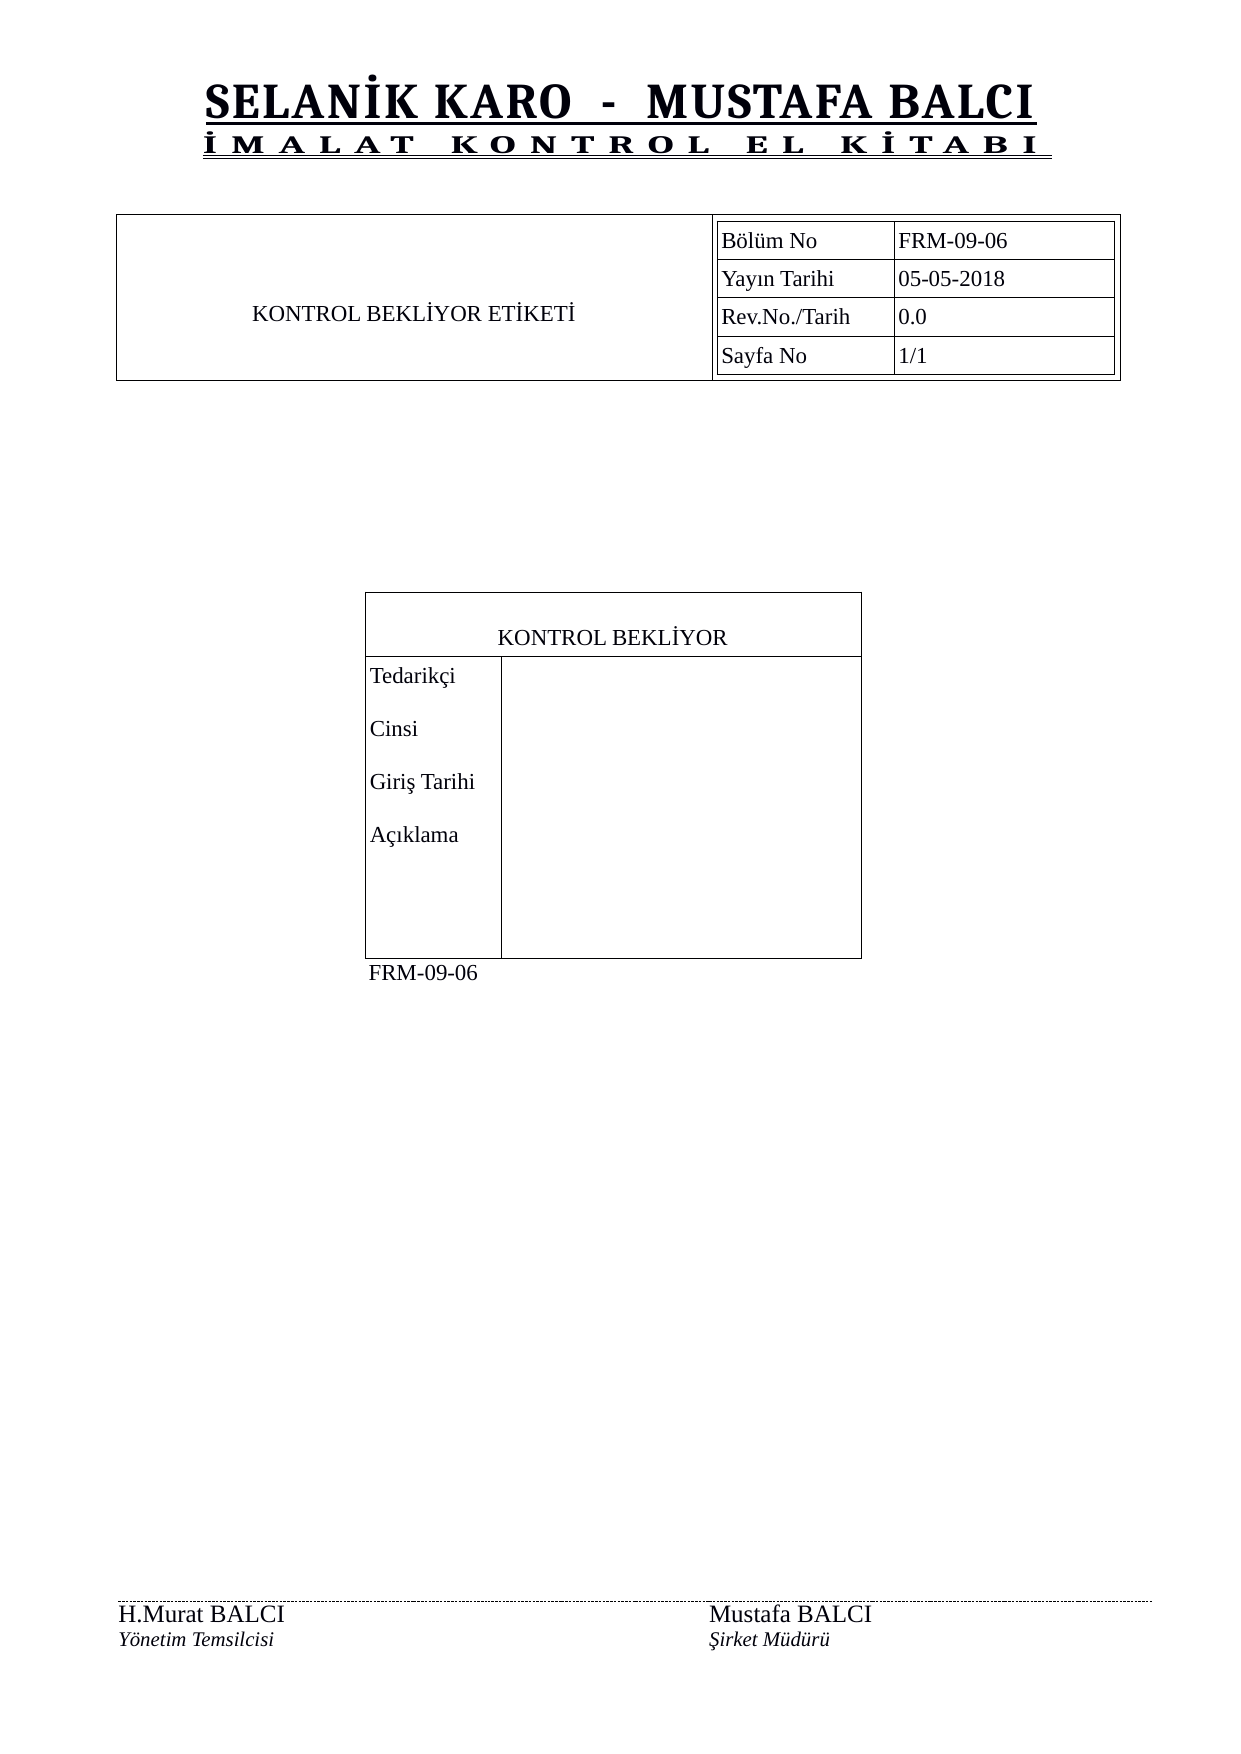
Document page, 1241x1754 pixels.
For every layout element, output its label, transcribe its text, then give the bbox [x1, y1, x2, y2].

table_header KONTROL BEKLİYOR [366, 593, 861, 656]
table_header [713, 215, 1120, 380]
table_cell Yayın Tarihi [718, 260, 894, 297]
table_cell Rev.No./Tarih [718, 298, 894, 336]
table_cell 1/1 [895, 337, 1114, 374]
text FRM-09-06 [118, 959, 1122, 985]
table_header FRM-09-06 [895, 222, 1114, 259]
table_cell Tedarikçi Cinsi Giriş Tarihi Açıklama [366, 657, 501, 958]
table_cell Sayfa No [718, 337, 894, 374]
table_header KONTROL BEKLİYOR ETİKETİ [117, 215, 712, 380]
table_cell [502, 657, 861, 958]
table_header Bölüm No [718, 222, 894, 259]
table_cell 05-05-2018 [895, 260, 1114, 297]
table_cell 0.0 [895, 298, 1114, 336]
